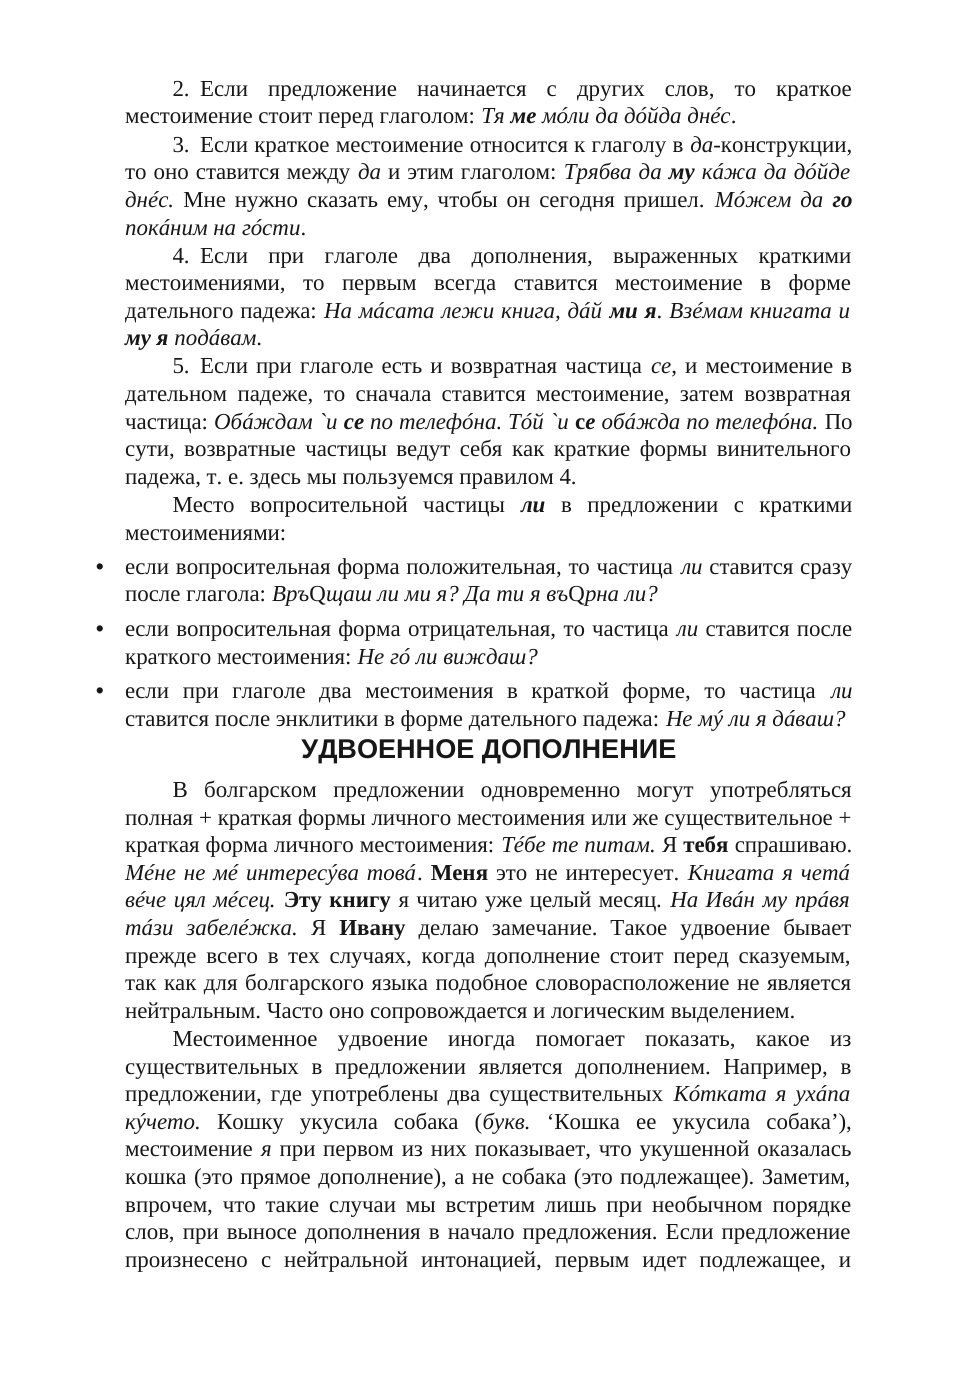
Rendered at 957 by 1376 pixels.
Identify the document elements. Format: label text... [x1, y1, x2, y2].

list если вопросительная форма положительная, то частица ли ставится сразу после глагола: ВръQщаш ли ми я? Да ти я въQрна ли? [96, 553, 852, 607]
list если вопросительная форма отрицательная, то частица ли ставится после краткого местоимения: Не гó ли виждаш? [96, 615, 852, 669]
text В болгарском предложении одновременно могут употребляться полная + краткая формы личного местоимения или же существительное + краткая форма личного местоимения: Тéбе те питам. Я тебя спрашиваю. Мéне не мé интересýва товá. Меня это не интересует. Книгата я четá вéче цял мéсец. Эту книгу я читаю уже целый месяц. На Ивáн му прáвя тáзи забелéжка. Я Ивану делаю замечание. Такое удвоение бывает прежде всего в тех случаях, когда дополнение стоит перед сказуемым, так как для болгарского языка подобное словорасположение не является нейтральным. Часто оно сопровождается и логическим выделением. [125, 776, 852, 1023]
subtitle УДВОЕННОЕ ДОПОЛНЕНИЕ [161, 733, 817, 764]
list если при глаголе два местоимения в краткой форме, то частица ли ставится после энклитики в форме дательного падежа: Не мý ли я дáваш? [96, 677, 852, 731]
list Если при глаголе есть и возвратная частица се, и местоимение в дательном падеже, то сначала ставится местоимение, затем возвратная частица: Обáждам `и се по телефóна. Тóй `и се обáжда по телефóна. По сути, возвратные частицы ведут себя как краткие формы винительного падежа, т. е. здесь мы пользуемся правилом 4. [125, 353, 852, 489]
list Если при глаголе два дополнения, выраженных краткими местоимениями, то первым всегда ставится местоимение в форме дательного падежа: На мáсата лежи книга, дáй ми я. Взéмам книгата и му я подáвам. [125, 242, 852, 351]
text Место вопросительной частицы ли в предложении с краткими местоимениями: [125, 491, 852, 545]
list Если предложение начинается с других слов, то краткое местоимение стоит перед глаголом: Тя ме мóли да дóйда днéс. [125, 75, 852, 129]
list Если краткое местоимение относится к глаголу в да-конструкции, то оно ставится между да и этим глаголом: Трябва да му кáжа да дóйде днéс. Мне нужно сказать ему, чтобы он сегодня пришел. Мóжем да го покáним на гóсти. [125, 131, 852, 240]
text Местоименное удвоение иногда помогает показать, какое из существительных в предложении является дополнением. Например, в предложении, где употреблены два существительных Кóтката я ухáпа кýчето. Кошку укусила собака (букв. ‘Кошка ее укусила собака’), местоимение я при первом из них показывает, что укушенной оказалась кошка (это прямое дополнение), а не собака (это подлежащее). Заметим, впрочем, что такие случаи мы встретим лишь при необычном порядке слов, при выносе дополнения в начало предложения. Если предложение произнесено с нейтральной интонацией, первым идет подлежащее, и [125, 1025, 852, 1272]
